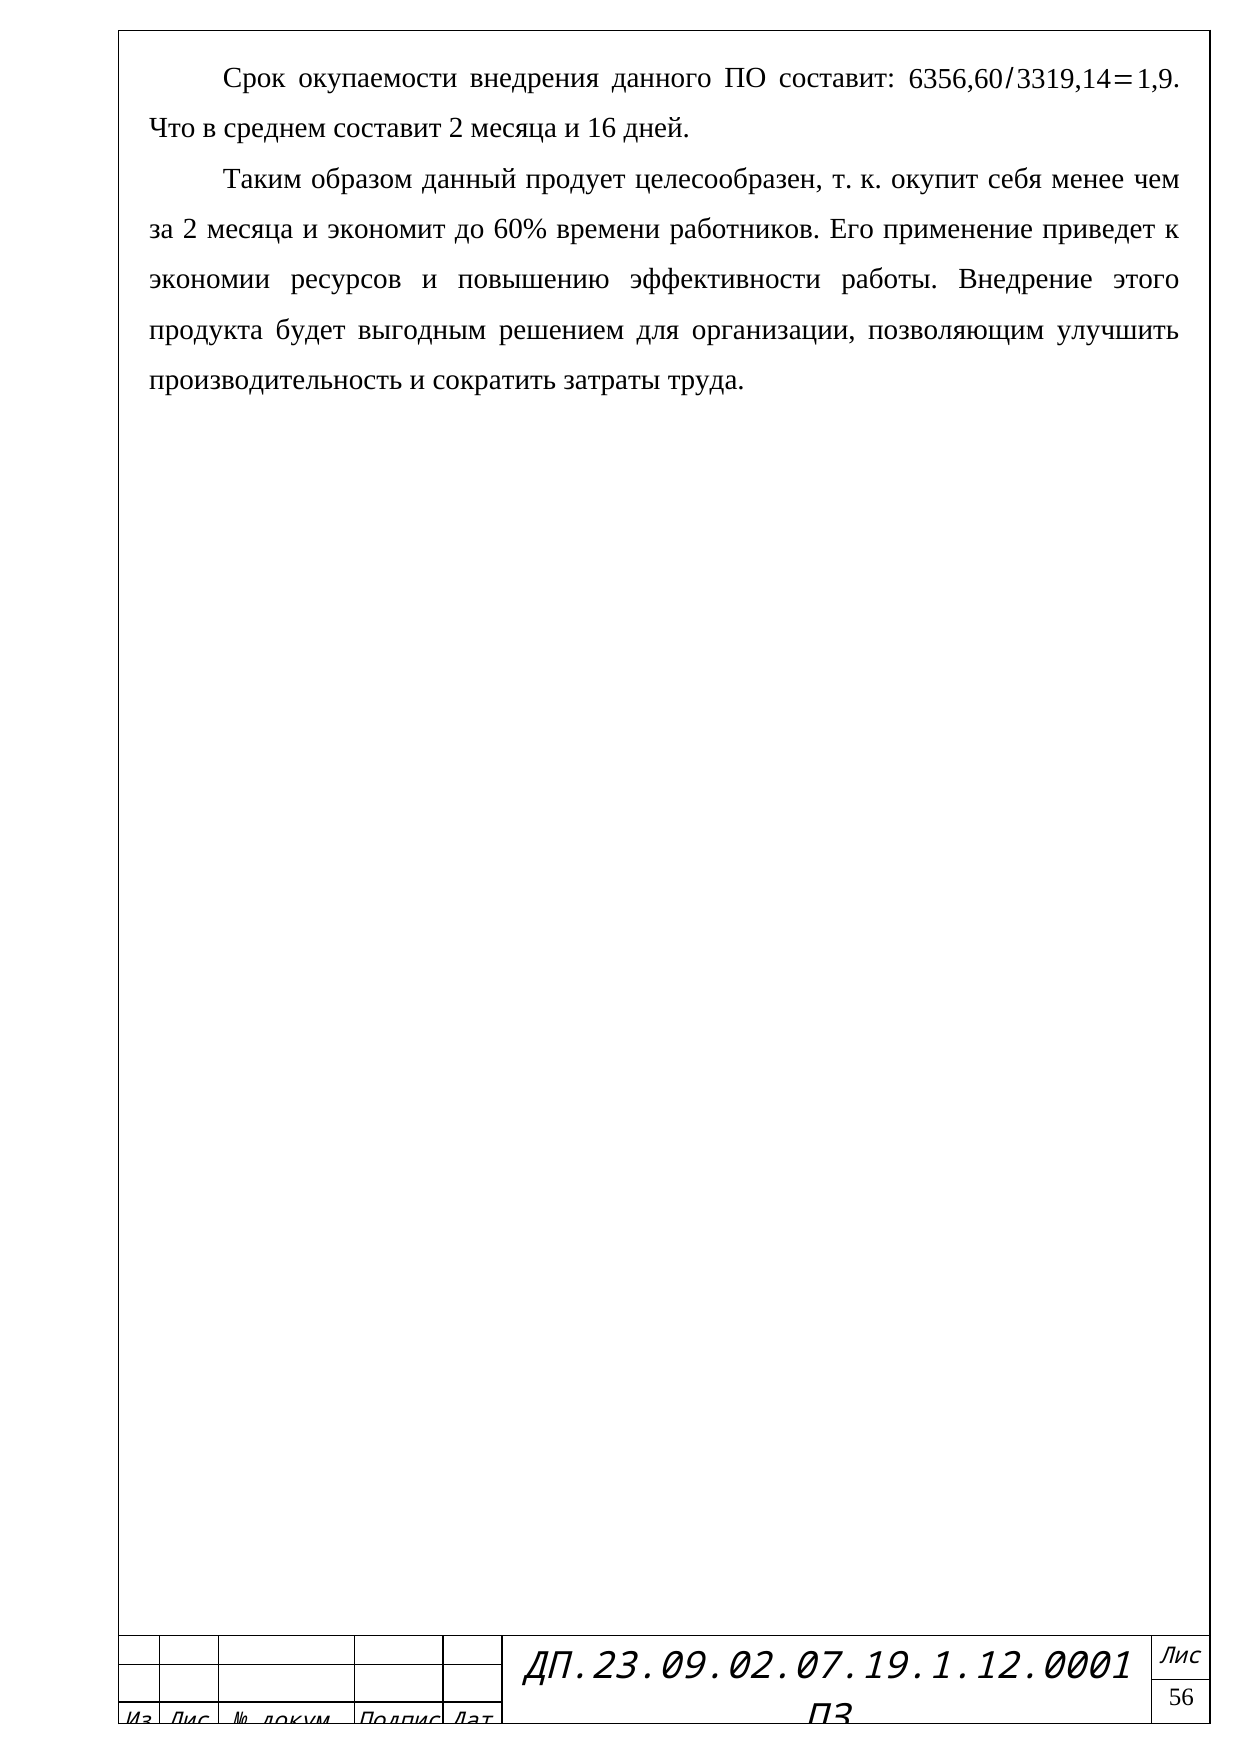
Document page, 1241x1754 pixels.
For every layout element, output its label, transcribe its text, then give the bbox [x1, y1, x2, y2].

text Таким образом данный продует целесообразен, т. к. окупит себя менее чем за 2 месяца и экономит до 60% времени работников. Его применение приведет к экономии ресурсов и повышению эффективности работы. Внедрение этого продукта будет выгодным решением для организации, позволяющим улучшить производительность и сократить затраты труда. [149, 161, 1180, 396]
text Срок окупаемости внедрения данного ПО составит: . Что в среднем составит 2 месяца и 16 дней. [149, 60, 1180, 144]
